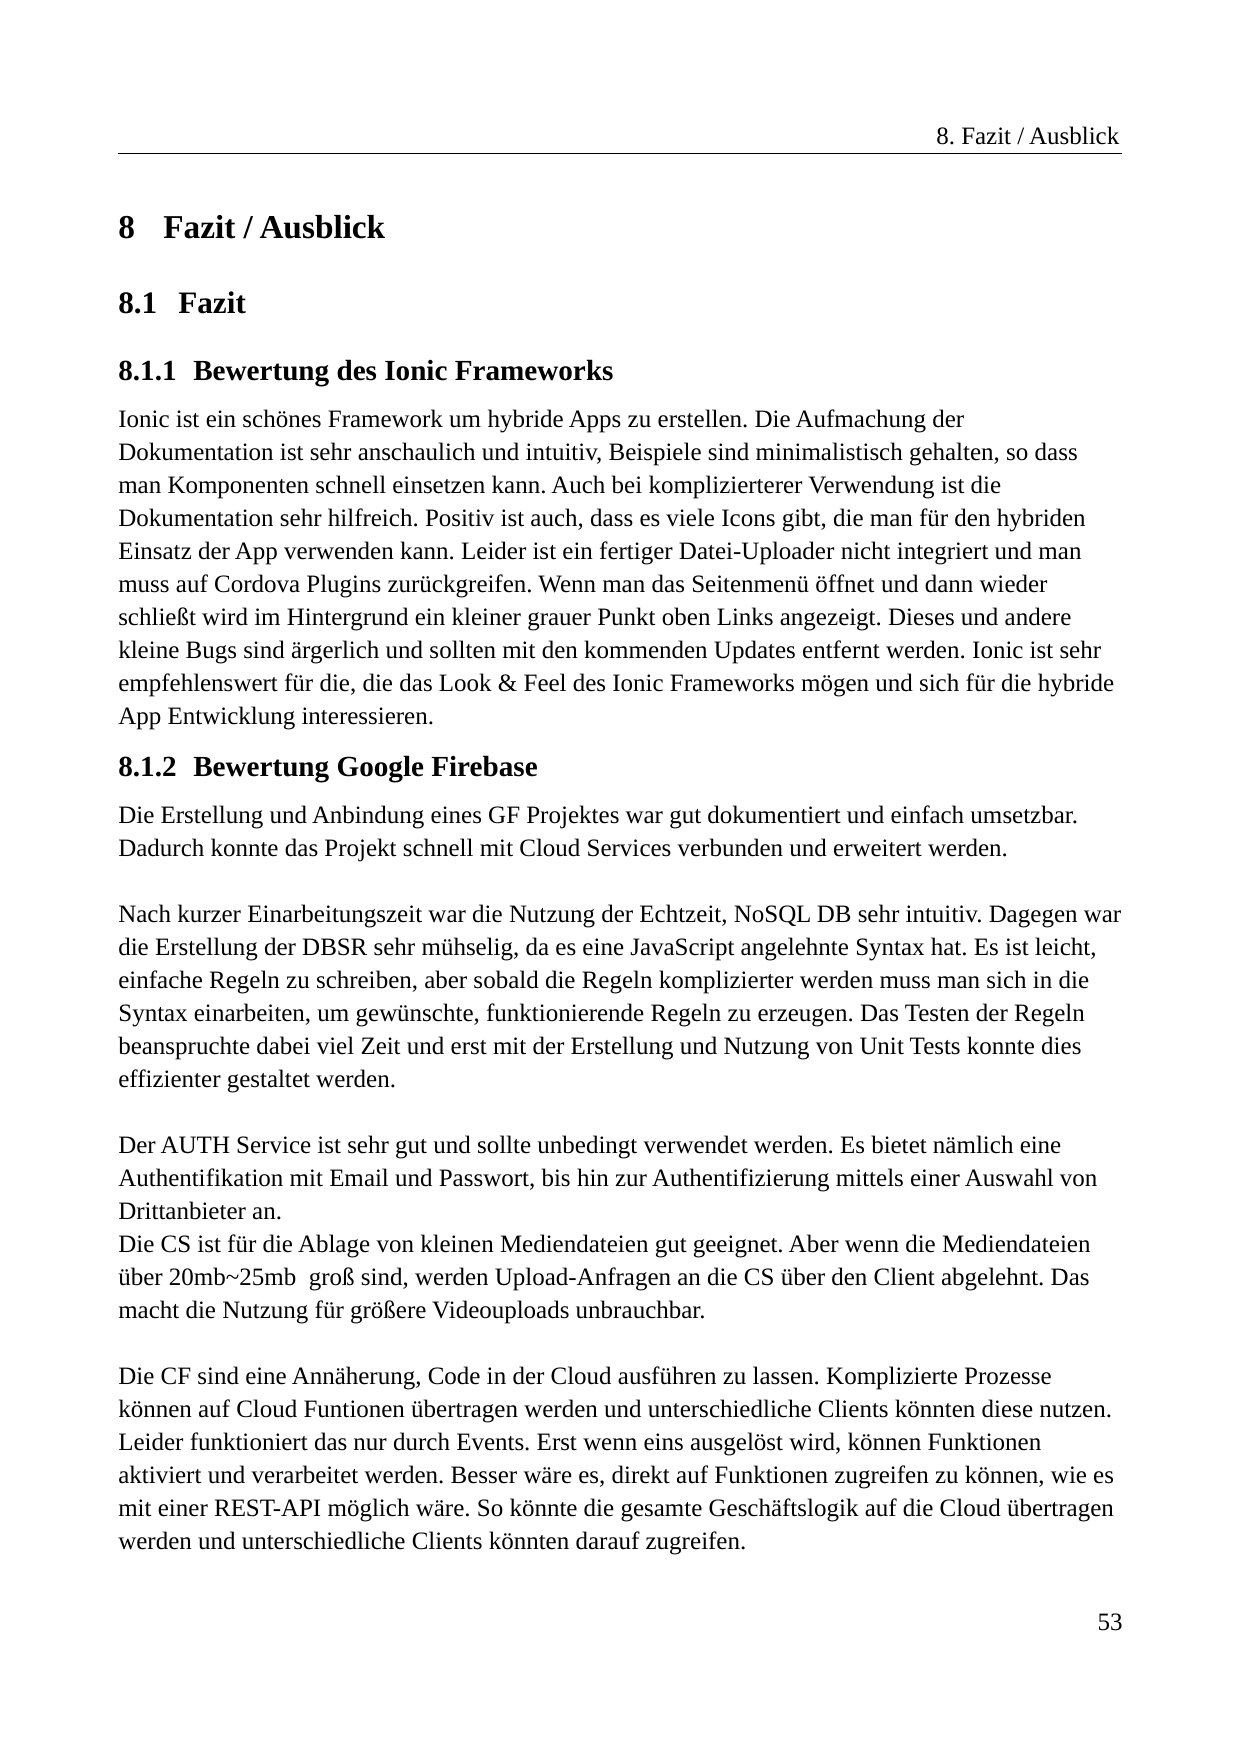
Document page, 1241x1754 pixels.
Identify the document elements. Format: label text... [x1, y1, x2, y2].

subtitle Fazit [118, 285, 1122, 321]
subtitle Bewertung des Ionic Frameworks [118, 353, 1122, 387]
subtitle Fazit / Ausblick [118, 207, 1122, 246]
text Die Erstellung und Anbindung eines GF Projektes war gut dokumentiert und einfach umsetzbar. Dadurch konnte das Projekt schnell mit Cloud Services verbunden und erweitert werden. [118, 800, 1122, 862]
text Nach kurzer Einarbeitungszeit war die Nutzung der Echtzeit, NoSQL DB sehr intuitiv. Dagegen war die Erstellung der DBSR sehr mühselig, da es eine JavaScript angelehnte Syntax hat. Es ist leicht, einfache Regeln zu schreiben, aber sobald die Regeln komplizierter werden muss man sich in die Syntax einarbeiten, um gewünschte, funktionierende Regeln zu erzeugen. Das Testen der Regeln beanspruchte dabei viel Zeit und erst mit der Erstellung und Nutzung von Unit Tests konnte dies effizienter gestaltet werden. [118, 899, 1122, 1093]
text Die CF sind eine Annäherung, Code in der Cloud ausführen zu lassen. Komplizierte Prozesse können auf Cloud Funtionen übertragen werden und unterschiedliche Clients könnten diese nutzen. Leider funktioniert das nur durch Events. Erst wenn eins ausgelöst wird, können Funktionen aktiviert und verarbeitet werden. Besser wäre es, direkt auf Funktionen zugreifen zu können, wie es mit einer REST-API möglich wäre. So könnte die gesamte Geschäftslogik auf die Cloud übertragen werden und unterschiedliche Clients könnten darauf zugreifen. [118, 1361, 1122, 1555]
text Der AUTH Service ist sehr gut und sollte unbedingt verwendet werden. Es bietet nämlich eine Authentifikation mit Email und Passwort, bis hin zur Authentifizierung mittels einer Auswahl von Drittanbieter an. [118, 1130, 1122, 1225]
text Die CS ist für die Ablage von kleinen Mediendateien gut geeignet. Aber wenn die Mediendateien über 20mb~25mb groß sind, werden Upload-Anfragen an die CS über den Client abgelehnt. Das macht die Nutzung für größere Videouploads unbrauchbar. [118, 1229, 1122, 1324]
text Ionic ist ein schönes Framework um hybride Apps zu erstellen. Die Aufmachung der Dokumentation ist sehr anschaulich und intuitiv, Beispiele sind minimalistisch gehalten, so dass man Komponenten schnell einsetzen kann. Auch bei komplizierterer Verwendung ist die Dokumentation sehr hilfreich. Positiv ist auch, dass es viele Icons gibt, die man für den hybriden Einsatz der App verwenden kann. Leider ist ein fertiger Datei-Uploader nicht integriert und man muss auf Cordova Plugins zurückgreifen. Wenn man das Seitenmenü öffnet und dann wieder schließt wird im Hintergrund ein kleiner grauer Punkt oben Links angezeigt. Dieses und andere kleine Bugs sind ärgerlich und sollten mit den kommenden Updates entfernt werden. Ionic ist sehr empfehlenswert für die, die das Look & Feel des Ionic Frameworks mögen und sich für die hybride App Entwicklung interessieren. [118, 404, 1122, 730]
subtitle Bewertung Google Firebase [118, 749, 1122, 782]
